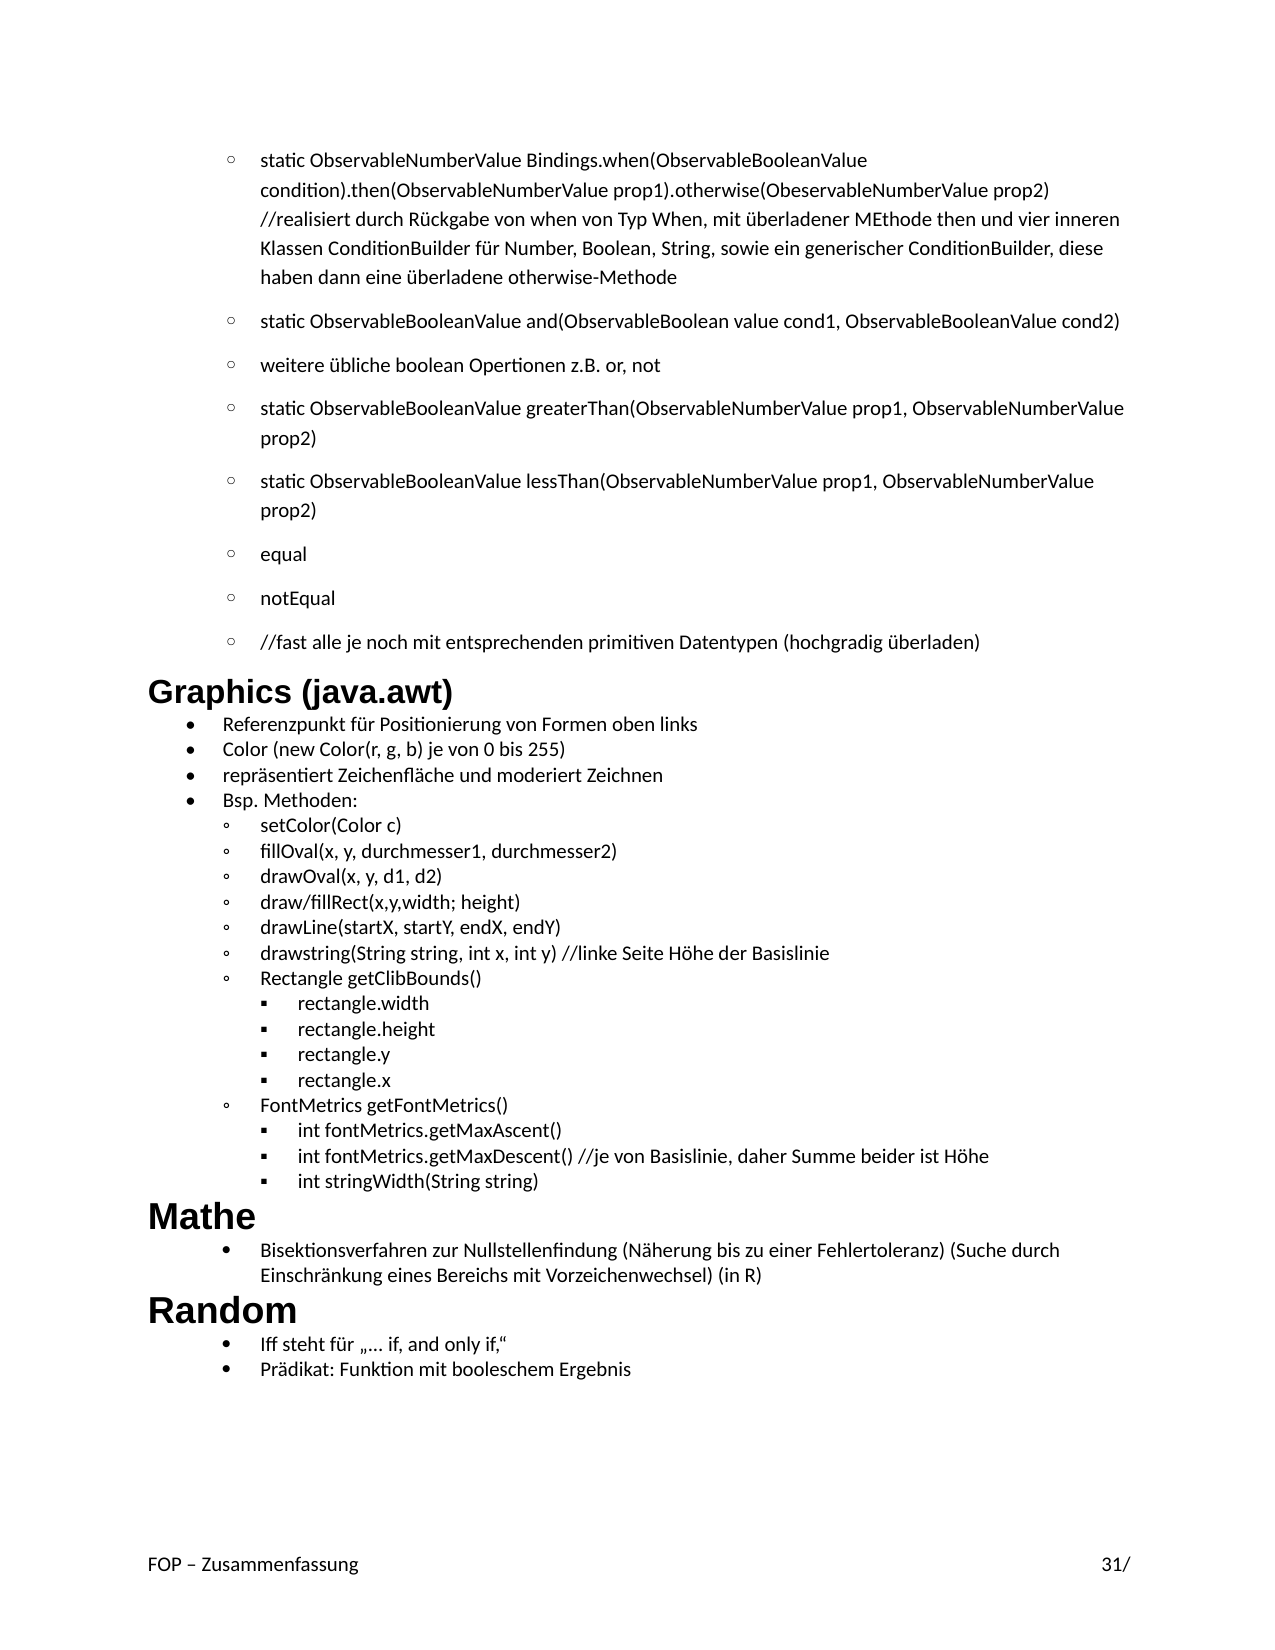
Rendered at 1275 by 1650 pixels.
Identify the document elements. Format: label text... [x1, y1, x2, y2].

subtitle Random [148, 1288, 1127, 1331]
list static ObservableNumberValue Bindings.when(ObservableBooleanValue condition).then(ObservableNumberValue prop1).otherwise(ObeservableNumberValue prop2) //realisiert durch Rückgabe von when von Typ When, mit überladener MEthode then und vier inneren Klassen ConditionBuilder für Number, Boolean, String, sowie ein generischer ConditionBuilder, diese haben dann eine überladene otherwise-Methode [223, 148, 1127, 290]
list Rectangle getClibBounds() [223, 965, 1127, 991]
list static ObservableBooleanValue lessThan(ObservableNumberValue prop1, ObservableNumberValue prop2) [223, 468, 1127, 523]
list FontMetrics getFontMetrics() [223, 1092, 1127, 1118]
subtitle Graphics (java.awt) [148, 673, 1127, 711]
list equal [223, 541, 1127, 567]
list Bisektionsverfahren zur Nullstellenfindung (Näherung bis zu einer Fehlertoleranz) (Suche durch Einschränkung eines Bereichs mit Vorzeichenwechsel) (in R) [223, 1237, 1127, 1288]
list fillOval(x, y, durchmesser1, durchmesser2) [223, 838, 1127, 863]
list int fontMetrics.getMaxDescent() //je von Basislinie, daher Summe beider ist Höhe [260, 1143, 1127, 1168]
list drawstring(String string, int x, int y) //linke Seite Höhe der Basislinie [223, 940, 1127, 965]
list Referenzpunkt für Positionierung von Formen oben links [185, 711, 1127, 736]
list Prädikat: Funktion mit booleschem Ergebnis [223, 1356, 1127, 1382]
list int fontMetrics.getMaxAscent() [260, 1118, 1127, 1143]
list setColor(Color c) [223, 813, 1127, 838]
list Iff steht für „... if, and only if,“ [223, 1331, 1127, 1356]
list notEqual [223, 585, 1127, 611]
list int stringWidth(String string) [260, 1168, 1127, 1194]
list rectangle.height [260, 1016, 1127, 1041]
list Bsp. Methoden: [185, 787, 1127, 813]
list weitere übliche boolean Opertionen z.B. or, not [223, 352, 1127, 377]
list //fast alle je noch mit entsprechenden primitiven Datentypen (hochgradig überladen) [223, 629, 1127, 654]
list static ObservableBooleanValue and(ObservableBoolean value cond1, ObservableBooleanValue cond2) [223, 308, 1127, 333]
list draw/fillRect(x,y,width; height) [223, 889, 1127, 914]
list rectangle.y [260, 1041, 1127, 1067]
subtitle Mathe [148, 1194, 1127, 1237]
list drawOval(x, y, d1, d2) [223, 863, 1127, 889]
list rectangle.width [260, 991, 1127, 1016]
list rectangle.x [260, 1067, 1127, 1092]
list repräsentiert Zeichenfläche und moderiert Zeichnen [185, 762, 1127, 787]
list Color (new Color(r, g, b) je von 0 bis 255) [185, 736, 1127, 762]
list static ObservableBooleanValue greaterThan(ObservableNumberValue prop1, ObservableNumberValue prop2) [223, 396, 1127, 450]
list drawLine(startX, startY, endX, endY) [223, 914, 1127, 940]
